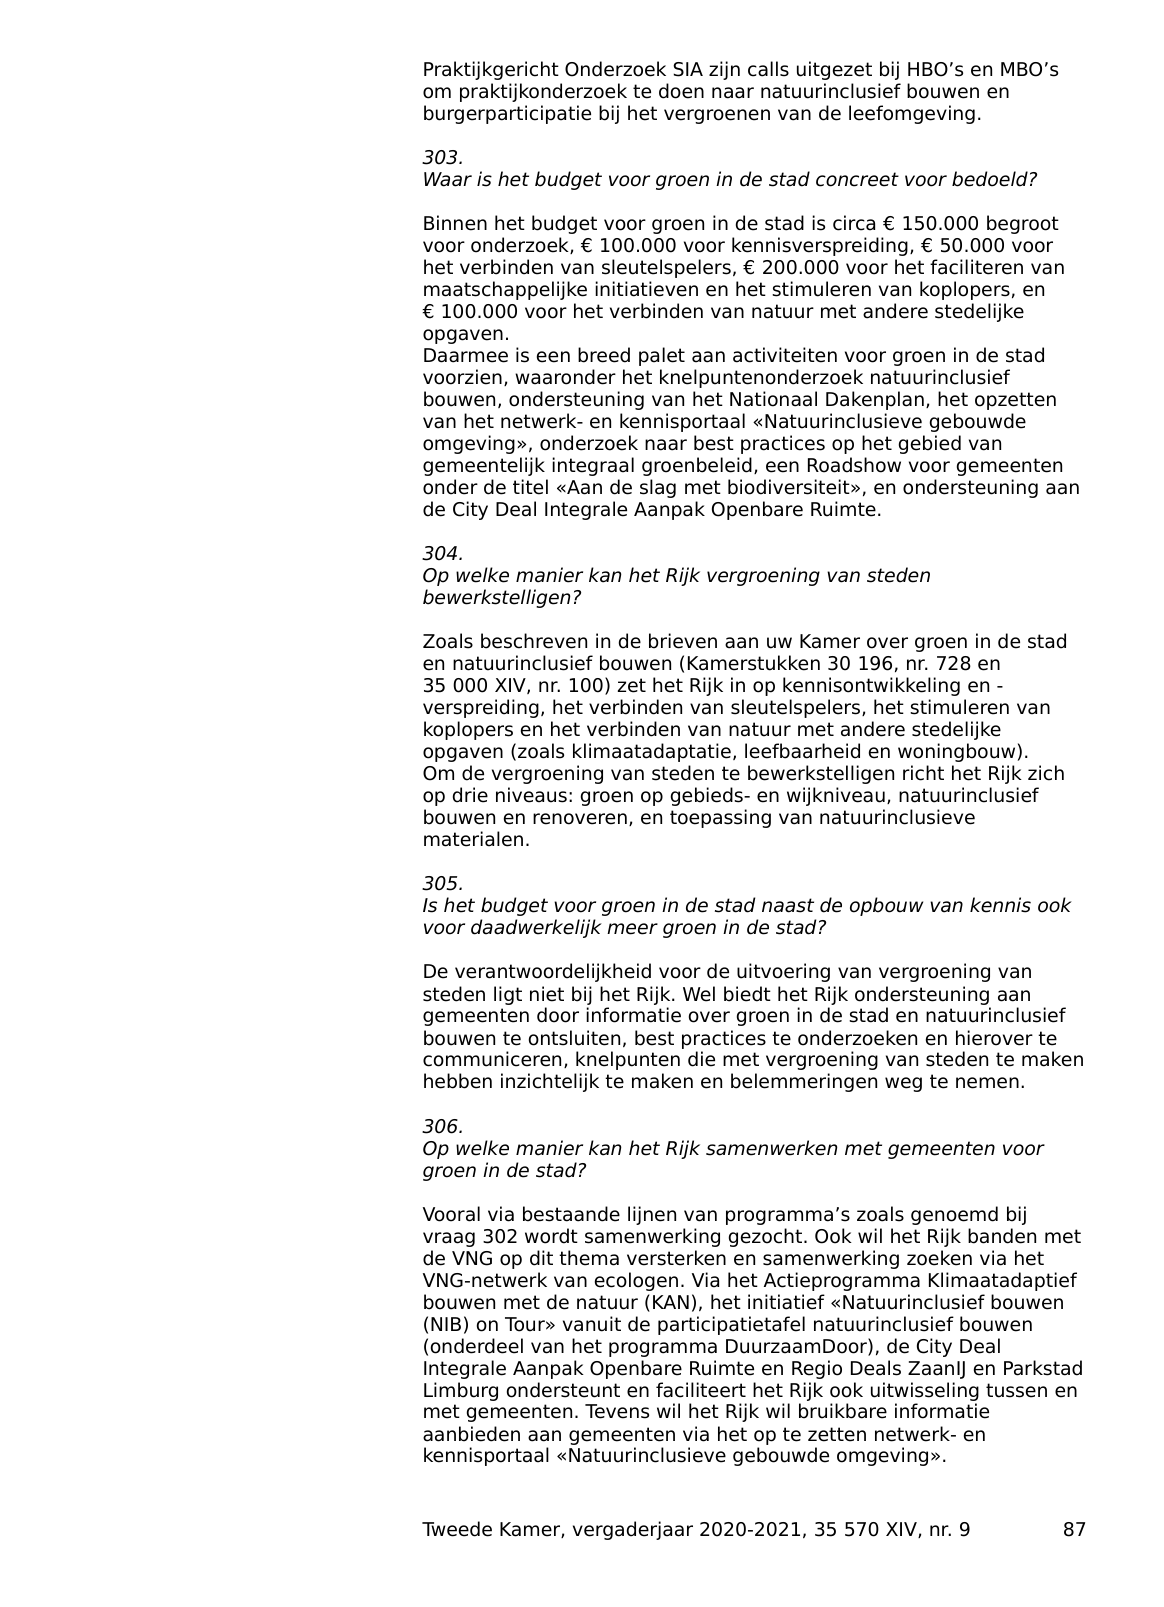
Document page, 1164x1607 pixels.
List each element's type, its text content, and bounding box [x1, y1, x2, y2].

text Daarmee is een breed palet aan activiteiten voor groen in de stad voorzien, waaronder het knelpuntenonderzoek natuurinclusief bouwen, ondersteuning van het Nationaal Dakenplan, het opzetten van het netwerk- en kennisportaal «Natuurinclusieve gebouwde omgeving», onderzoek naar best practices op het gebied van gemeentelijk integraal groenbeleid, een Roadshow voor gemeenten onder de titel «Aan de slag met biodiversiteit», en ondersteuning aan de City Deal Integrale Aanpak Openbare Ruimte. [422, 345, 1087, 521]
text 305. [422, 873, 1087, 895]
text Vooral via bestaande lijnen van programma’s zoals genoemd bij vraag 302 wordt samenwerking gezocht. Ook wil het Rijk banden met de VNG op dit thema versterken en samenwerking zoeken via het VNG-netwerk van ecologen. Via het Actieprogramma Klimaatadaptief bouwen met de natuur (KAN), het initiatief «Natuurinclusief bouwen (NIB) on Tour» vanuit de participatietafel natuurinclusief bouwen (onderdeel van het programma DuurzaamDoor), de City Deal Integrale Aanpak Openbare Ruimte en Regio Deals ZaanIJ en Parkstad Limburg ondersteunt en faciliteert het Rijk ook uitwisseling tussen en met gemeenten. Tevens wil het Rijk wil bruikbare informatie aanbieden aan gemeenten via het op te zetten netwerk- en kennisportaal «Natuurinclusieve gebouwde omgeving». [422, 1204, 1087, 1467]
text Om de vergroening van steden te bewerkstelligen richt het Rijk zich op drie niveaus: groen op gebieds- en wijkniveau, natuurinclusief bouwen en renoveren, en toepassing van natuurinclusieve materialen. [422, 763, 1087, 851]
text Is het budget voor groen in de stad naast de opbouw van kennis ook voor daadwerkelijk meer groen in de stad? [422, 895, 1087, 939]
text Praktijkgericht Onderzoek SIA zijn calls uitgezet bij HBO’s en MBO’s om praktijkonderzoek te doen naar natuurinclusief bouwen en burgerparticipatie bij het vergroenen van de leefomgeving. [422, 59, 1087, 125]
text Zoals beschreven in de brieven aan uw Kamer over groen in de stad en natuurinclusief bouwen (Kamerstukken 30 196, nr. 728 en 35 000 XIV, nr. 100) zet het Rijk in op kennisontwikkeling en -verspreiding, het verbinden van sleutelspelers, het stimuleren van koplopers en het verbinden van natuur met andere stedelijke opgaven (zoals klimaatadaptatie, leefbaarheid en woningbouw). [422, 631, 1087, 763]
text Waar is het budget voor groen in de stad concreet voor bedoeld? [422, 169, 1087, 191]
text 303. [422, 147, 1087, 169]
text De verantwoordelijkheid voor de uitvoering van vergroening van steden ligt niet bij het Rijk. Wel biedt het Rijk ondersteuning aan gemeenten door informatie over groen in de stad en natuurinclusief bouwen te ontsluiten, best practices te onderzoeken en hierover te communiceren, knelpunten die met vergroening van steden te maken hebben inzichtelijk te maken en belemmeringen weg te nemen. [422, 961, 1087, 1093]
text 306. [422, 1116, 1087, 1137]
text Op welke manier kan het Rijk vergroening van steden bewerkstelligen? [422, 565, 1087, 609]
text Binnen het budget voor groen in de stad is circa € 150.000 begroot voor onderzoek, € 100.000 voor kennisverspreiding, € 50.000 voor het verbinden van sleutelspelers, € 200.000 voor het faciliteren van maatschappelijke initiatieven en het stimuleren van koplopers, en € 100.000 voor het verbinden van natuur met andere stedelijke opgaven. [422, 213, 1087, 345]
text 304. [422, 543, 1087, 565]
text Op welke manier kan het Rijk samenwerken met gemeenten voor groen in de stad? [422, 1137, 1087, 1181]
